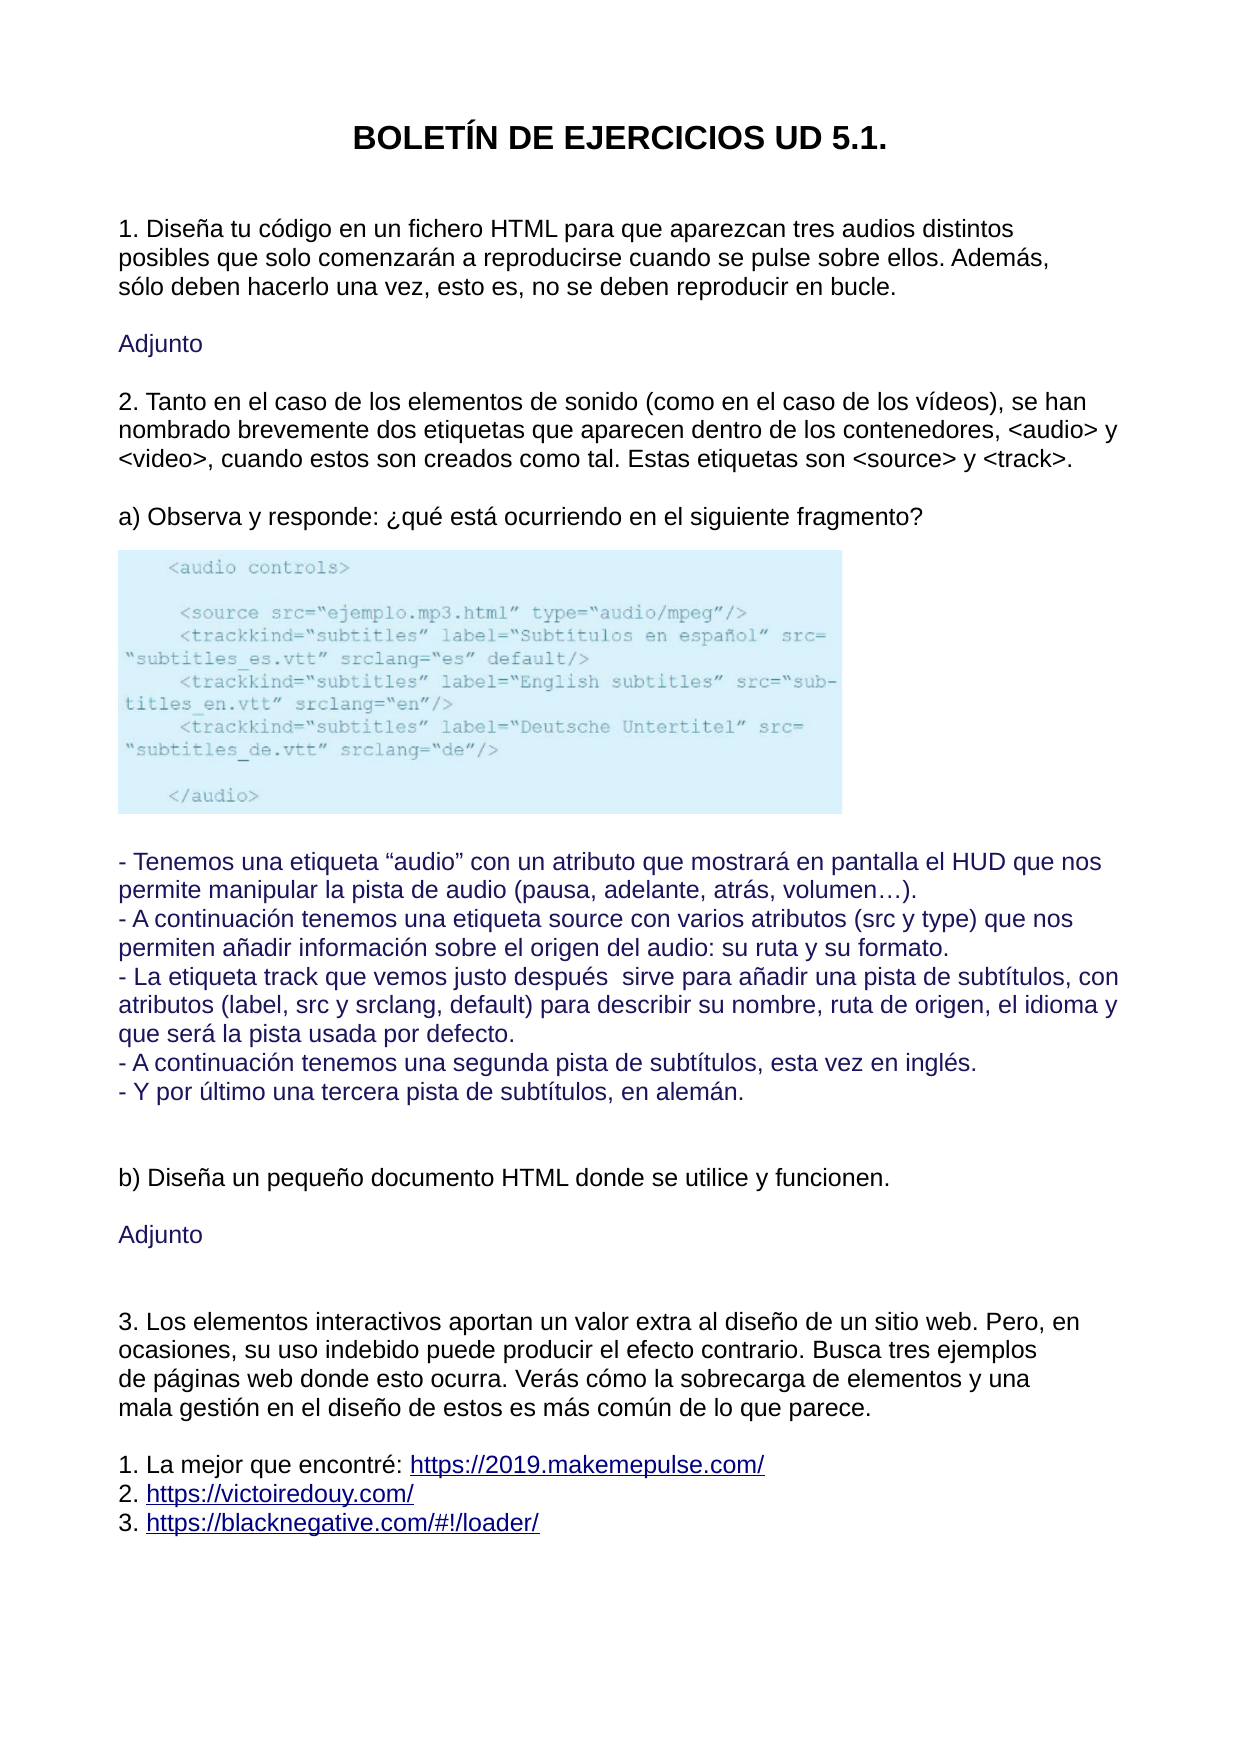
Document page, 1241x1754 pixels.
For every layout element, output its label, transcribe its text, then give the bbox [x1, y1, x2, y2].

text 2. Tanto en el caso de los elementos de sonido (como en el caso de los vídeos), se han [118, 387, 1122, 415]
text b) Diseña un pequeño documento HTML donde se utilice y funcionen. [118, 1163, 1122, 1192]
text 3. Los elementos interactivos aportan un valor extra al diseño de un sitio web. Pero, en [118, 1307, 1122, 1335]
picture [118, 550, 843, 814]
text Adjunto [118, 329, 1122, 358]
text nombrado brevemente dos etiquetas que aparecen dentro de los contenedores, <audio> y <video>, cuando estos son creados como tal. Estas etiquetas son <source> y <track>. [118, 415, 1122, 473]
text - A continuación tenemos una etiqueta source con varios atributos (src y type) que nos permiten añadir información sobre el origen del audio: su ruta y su formato. [118, 904, 1122, 962]
text 3. https://blacknegative.com/#!/loader/ [118, 1508, 1122, 1537]
text 2. https://victoiredouy.com/ [118, 1479, 1122, 1508]
text a) Observa y responde: ¿qué está ocurriendo en el siguiente fragmento? [118, 502, 1122, 530]
text ocasiones, su uso indebido puede producir el efecto contrario. Busca tres ejemplos [118, 1335, 1122, 1364]
text - Y por último una tercera pista de subtítulos, en alemán. [118, 1077, 1122, 1105]
text BOLETÍN DE EJERCICIOS UD 5.1. [118, 118, 1122, 157]
text 1. Diseña tu código en un fichero HTML para que aparezcan tres audios distintos [118, 214, 1122, 243]
text Adjunto [118, 1220, 1122, 1249]
text mala gestión en el diseño de estos es más común de lo que parece. [118, 1393, 1122, 1422]
text sólo deben hacerlo una vez, esto es, no se deben reproducir en bucle. [118, 272, 1122, 300]
text - A continuación tenemos una segunda pista de subtítulos, esta vez en inglés. [118, 1048, 1122, 1077]
text - Tenemos una etiqueta “audio” con un atributo que mostrará en pantalla el HUD que nos permite manipular la pista de audio (pausa, adelante, atrás, volumen…). [118, 847, 1122, 904]
text de páginas web donde esto ocurra. Verás cómo la sobrecarga de elementos y una [118, 1364, 1122, 1393]
text - La etiqueta track que vemos justo después sirve para añadir una pista de subtítulos, con atributos (label, src y srclang, default) para describir su nombre, ruta de origen, el idioma y que será la pista usada por defecto. [118, 962, 1122, 1048]
text posibles que solo comenzarán a reproducirse cuando se pulse sobre ellos. Además, [118, 243, 1122, 272]
text 1. La mejor que encontré: https://2019.makemepulse.com/ [118, 1450, 1122, 1479]
